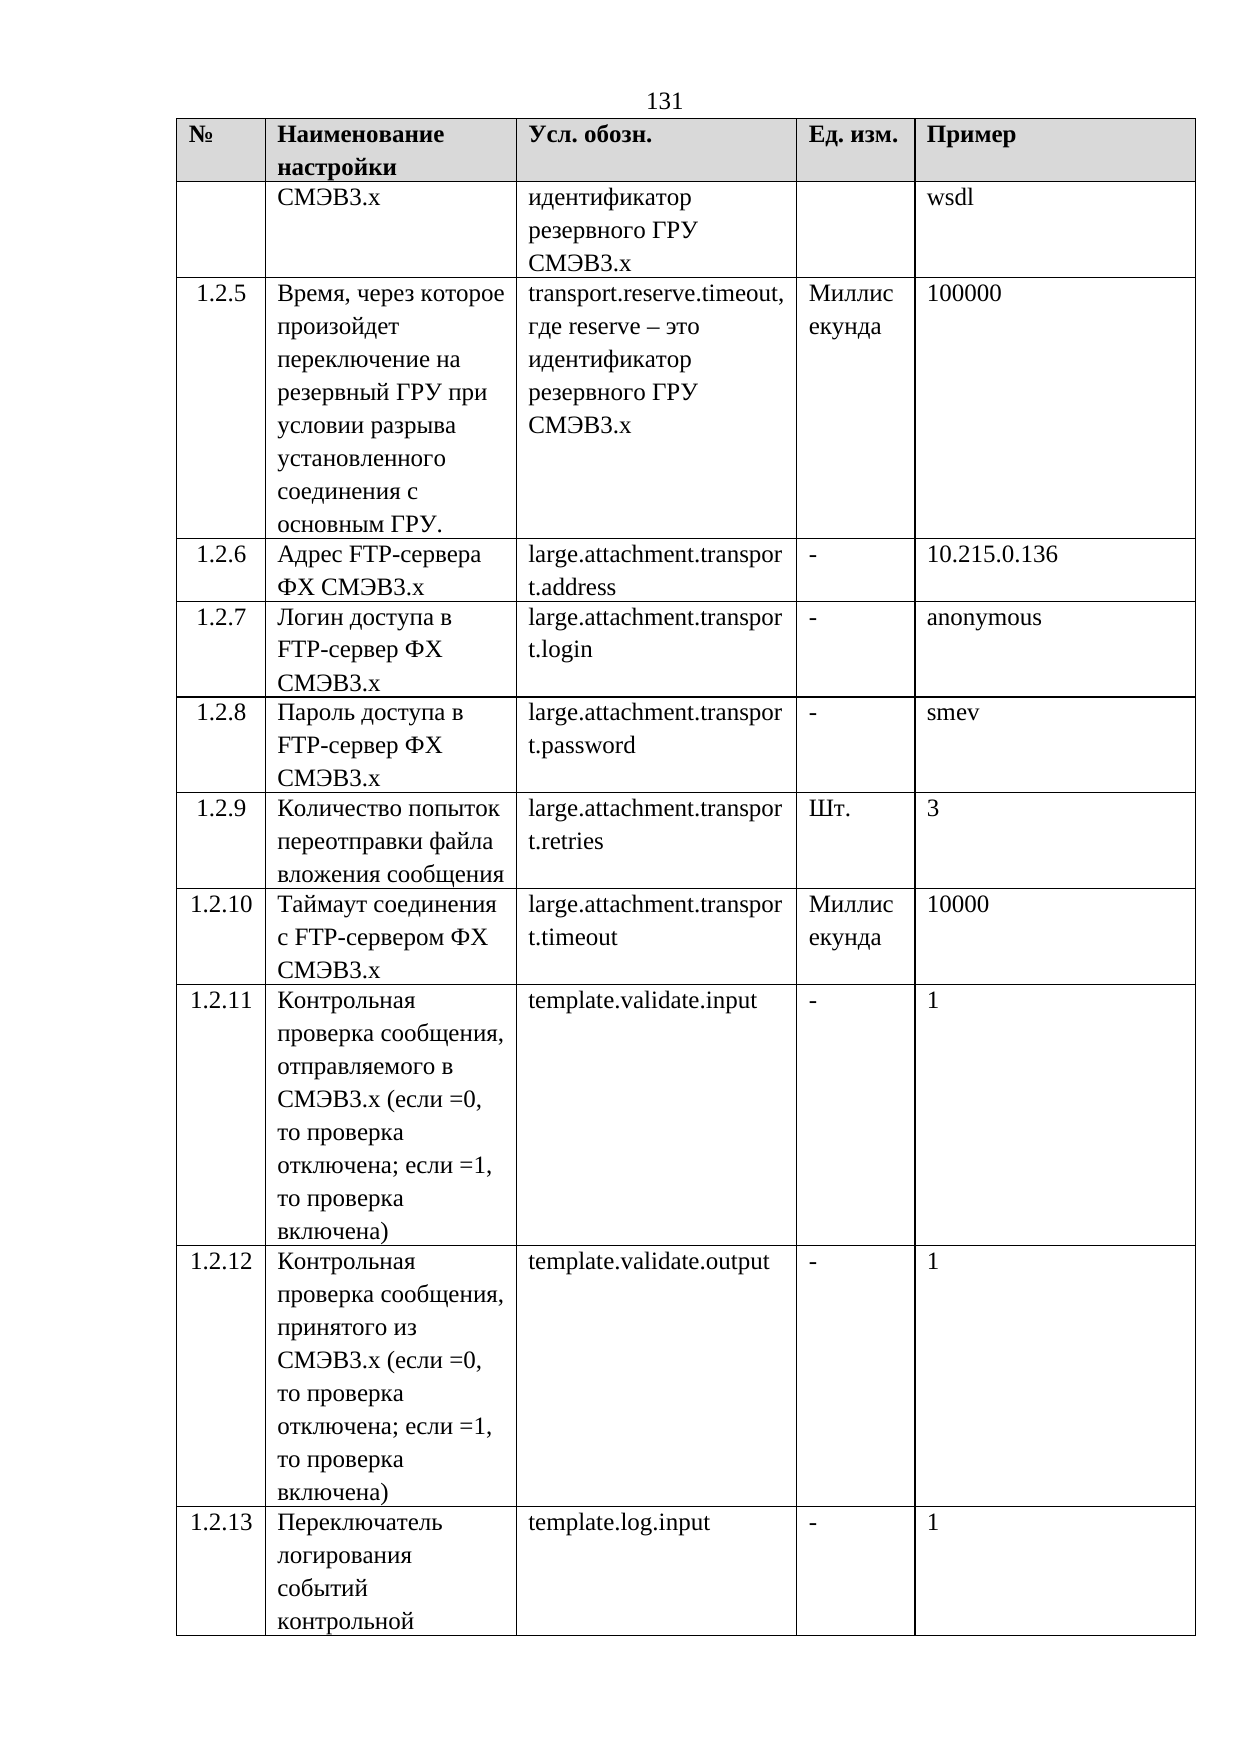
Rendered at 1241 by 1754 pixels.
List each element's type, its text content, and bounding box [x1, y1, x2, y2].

table_cell - [797, 182, 914, 277]
table_cell Контрольная проверка сообщения, принятого из СМЭВ3.х (если =0, то проверка отключена; если =1, то проверка включена) [266, 1246, 516, 1506]
table_header Пример [916, 119, 1195, 181]
table_cell wsdl [916, 182, 1195, 277]
table_cell large.attachment.transport.password [517, 698, 796, 792]
table_cell large.attachment.transport.timeout [517, 889, 796, 984]
table_header № [177, 119, 265, 181]
table_cell template.log.input [517, 1507, 796, 1634]
table_cell 1.2.9 [177, 793, 265, 888]
table_cell smev [916, 698, 1195, 792]
table_header Ед. изм. [797, 119, 914, 181]
table_cell - [797, 602, 914, 696]
table_cell 1 [916, 985, 1195, 1245]
table_cell 1 [916, 1246, 1195, 1506]
table_header Усл. обозн. [517, 119, 796, 181]
table_cell Контрольная проверка сообщения, отправляемого в СМЭВ3.х (если =0, то проверка отключена; если =1, то проверка включена) [266, 985, 516, 1245]
table_cell Пароль доступа в FTP-сервер ФХ СМЭВ3.х [266, 698, 516, 792]
table_cell - [797, 985, 914, 1245]
table_cell Переключатель логирования событий контрольной [266, 1507, 516, 1634]
table_cell Логин доступа в FTP-сервер ФХ СМЭВ3.х [266, 602, 516, 696]
table_cell 100000 [916, 278, 1195, 538]
table_cell - [797, 1246, 914, 1506]
table_cell template.validate.input [517, 985, 796, 1245]
table_cell 1.2.13 [177, 1507, 265, 1634]
table_cell Количество попыток переотправки файла вложения сообщения [266, 793, 516, 888]
table_cell СМЭВ3.х [266, 182, 516, 277]
table_cell 3 [916, 793, 1195, 888]
table_cell [177, 182, 265, 277]
table_cell - [797, 698, 914, 792]
table_cell large.attachment.transport.retries [517, 793, 796, 888]
table_header Наименование настройки [266, 119, 516, 181]
table_cell 1.2.11 [177, 985, 265, 1245]
table_cell идентификатор резервного ГРУ СМЭВ3.х [517, 182, 796, 277]
table_cell 1.2.8 [177, 698, 265, 792]
table_cell 1.2.12 [177, 1246, 265, 1506]
table_cell large.attachment.transport.login [517, 602, 796, 696]
table_cell 10000 [916, 889, 1195, 984]
table_cell anonymous [916, 602, 1195, 696]
table_cell 1.2.5 [177, 278, 265, 538]
table_cell Миллисекунда [797, 278, 914, 538]
table_cell 1.2.10 [177, 889, 265, 984]
table_cell template.validate.output [517, 1246, 796, 1506]
table_cell Миллисекунда [797, 889, 914, 984]
table_cell Таймаут соединения с FTP-сервером ФХ СМЭВ3.х [266, 889, 516, 984]
table_cell 1.2.6 [177, 539, 265, 601]
table_cell - [797, 539, 914, 601]
table_cell 1 [916, 1507, 1195, 1634]
table_cell 10.215.0.136 [916, 539, 1195, 601]
table_cell Адрес FTP-сервера ФХ СМЭВ3.х [266, 539, 516, 601]
table_cell Время, через которое произойдет переключение на резервный ГРУ при условии разрыва установленного соединения с основным ГРУ. [266, 278, 516, 538]
table_cell transport.reserve.timeout, где reserve – это идентификатор резервного ГРУ СМЭВ3.х [517, 278, 796, 538]
table_cell 1.2.7 [177, 602, 265, 696]
table_cell Шт. [797, 793, 914, 888]
table_cell large.attachment.transport.address [517, 539, 796, 601]
table_cell - [797, 1507, 914, 1634]
